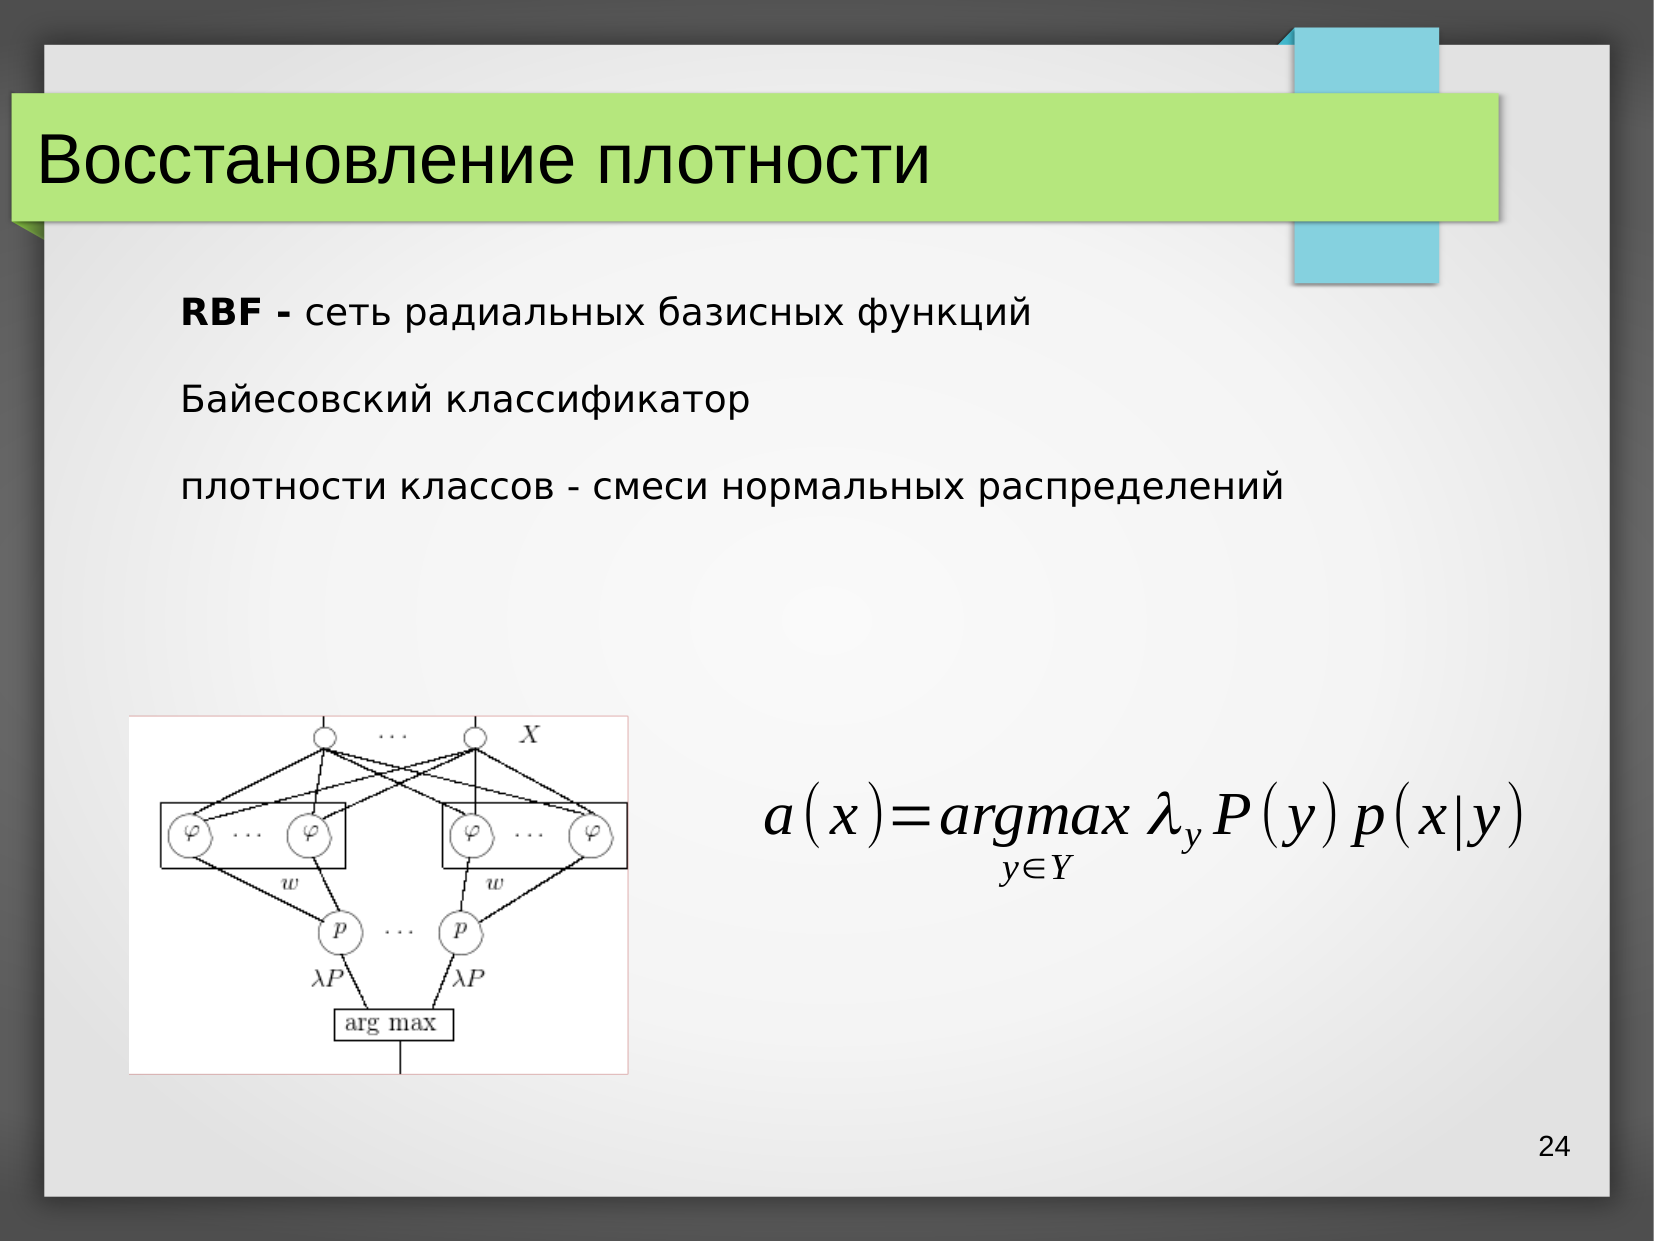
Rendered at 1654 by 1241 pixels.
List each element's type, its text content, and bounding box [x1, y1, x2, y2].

picture [0, 0, 1654, 1241]
chart [755, 779, 1533, 892]
text_box RBF - сеть радиальных базисных функций Байесовский классификатор плотности классов - смеси нормальных распределений [165, 283, 1441, 629]
title Восстановление плотности [35, 118, 1489, 200]
